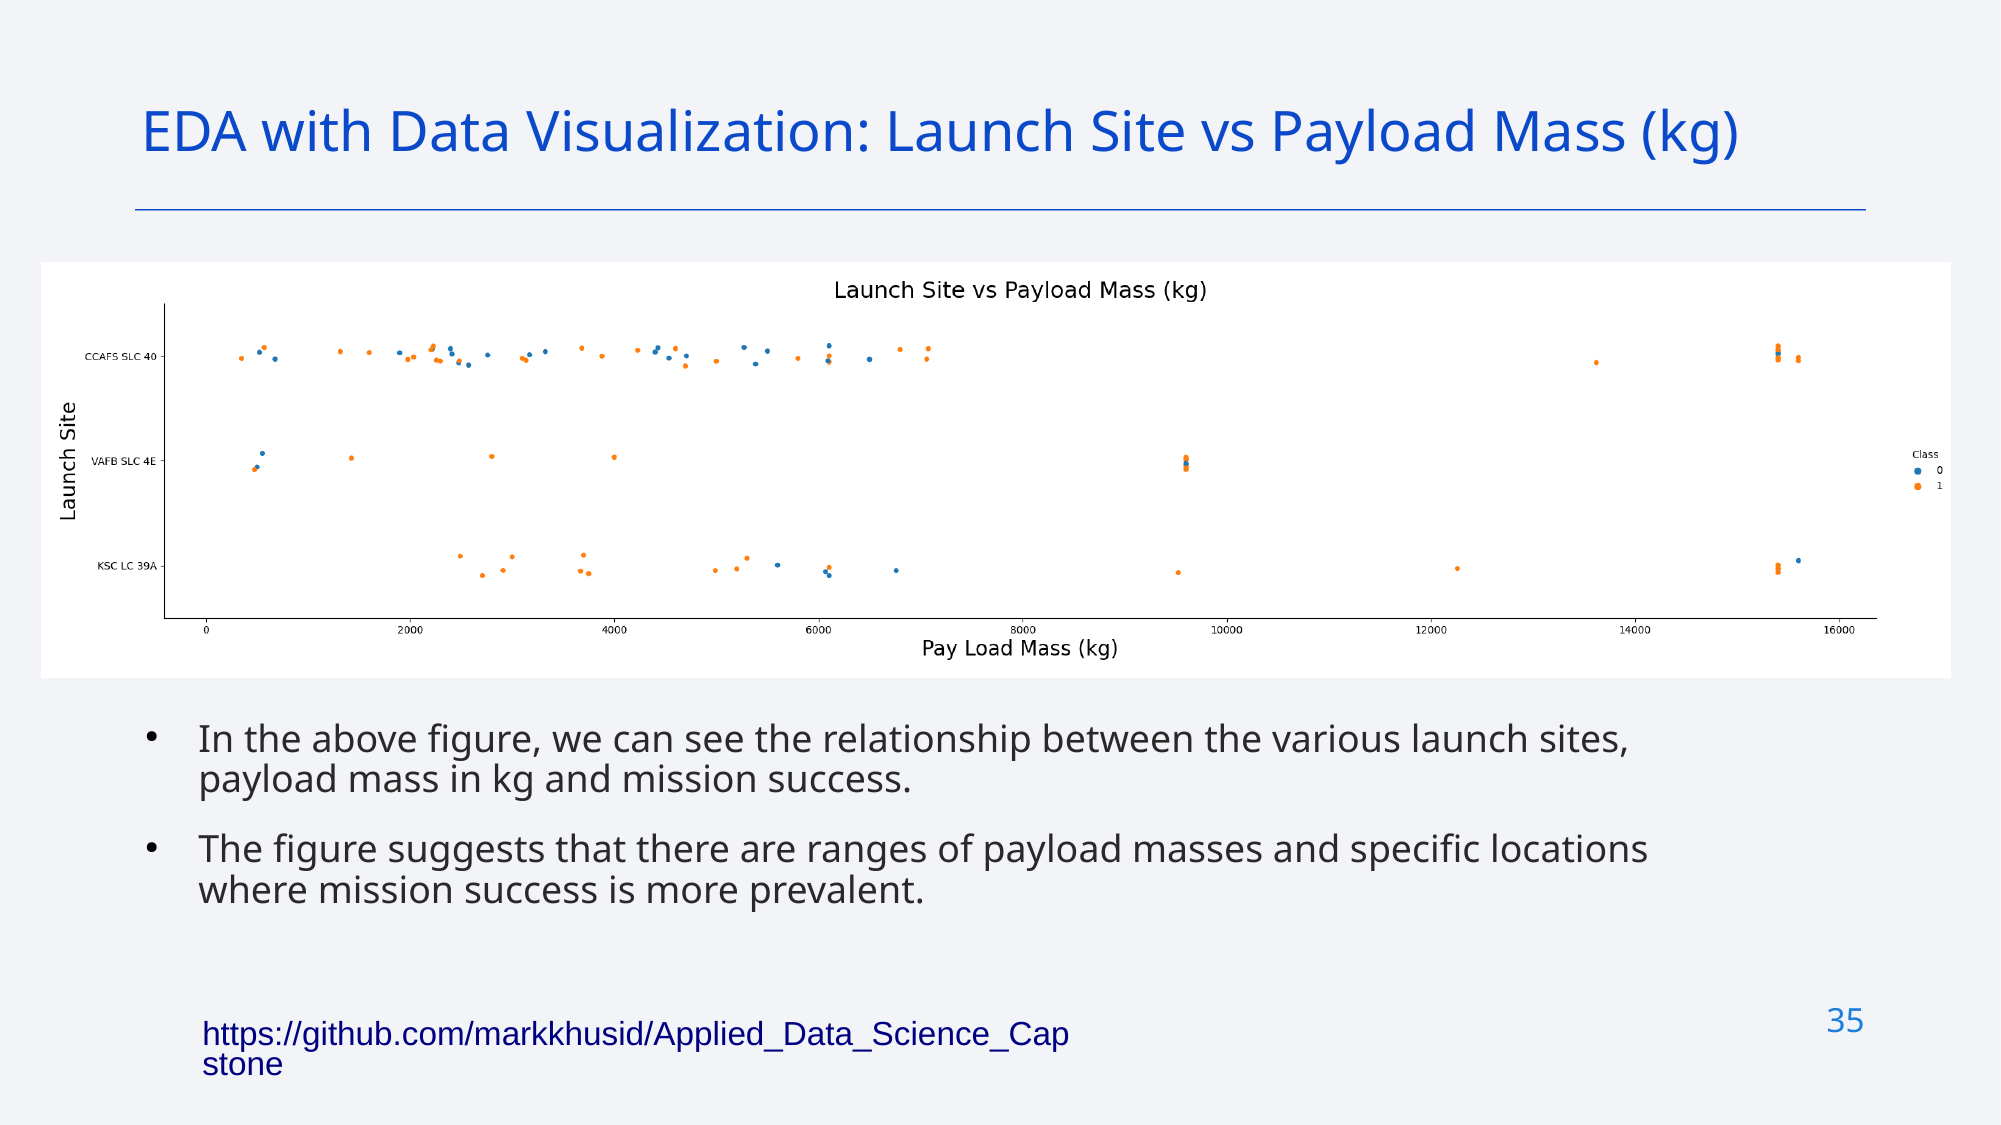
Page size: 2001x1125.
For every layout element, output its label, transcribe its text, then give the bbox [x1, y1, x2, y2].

list In the above figure, we can see the relationship between the various launch sites, payload mass in kg and mission success. The figure suggests that there are ranges of payload masses and specific locations where mission success is more prevalent. [112, 712, 1712, 789]
text_box EDA with Data Visualization: Launch Site vs Payload Mass (kg) [126, 88, 1852, 179]
picture [0, 0, 2001, 1125]
text_box https://github.com/markkhusid/Applied_Data_Science_Capstone [187, 1008, 1088, 1083]
